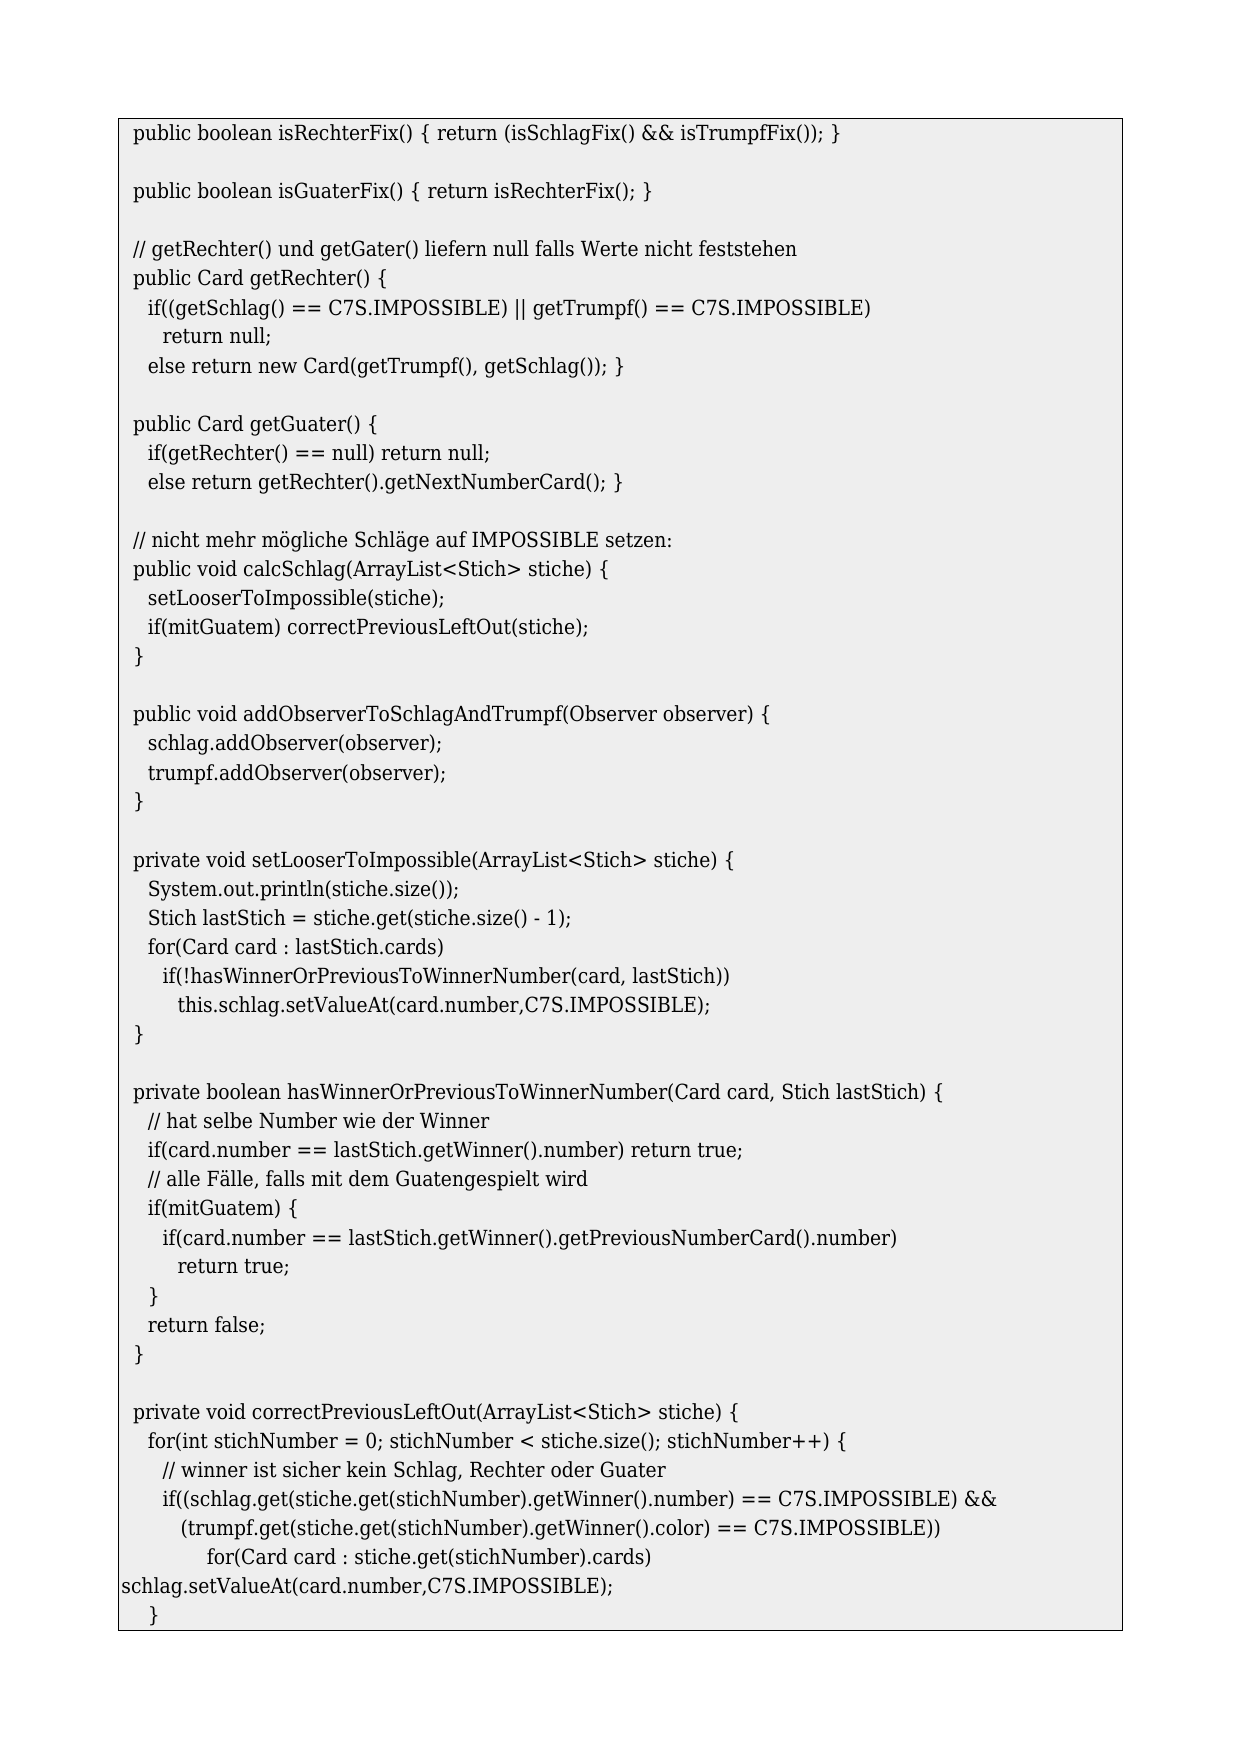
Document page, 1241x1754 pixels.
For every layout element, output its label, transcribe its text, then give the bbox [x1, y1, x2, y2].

text // winner ist sicher kein Schlag, Rechter oder Guater [119, 1455, 1122, 1482]
text Stich lastStich = stiche.get(stiche.size() - 1); [119, 903, 1122, 930]
text } [119, 1281, 1122, 1308]
text if((getSchlag() == C7S.IMPOSSIBLE) || getTrumpf() == C7S.IMPOSSIBLE) [119, 292, 1122, 320]
text // nicht mehr mögliche Schläge auf IMPOSSIBLE setzen: [119, 525, 1122, 552]
text // alle Fälle, falls mit dem Guatengespielt wird [119, 1164, 1122, 1192]
text public Card getRechter() { [119, 263, 1122, 291]
text } [119, 787, 1122, 814]
text private void correctPreviousLeftOut(ArrayList<Stich> stiche) { [119, 1397, 1122, 1424]
text return true; [119, 1252, 1122, 1279]
text if((schlag.get(stiche.get(stichNumber).getWinner().number) == C7S.IMPOSSIBLE) && [119, 1484, 1122, 1511]
text for(Card card : lastStich.cards) [119, 932, 1122, 959]
text (trumpf.get(stiche.get(stichNumber).getWinner().color) == C7S.IMPOSSIBLE)) [119, 1513, 1122, 1540]
text if(!hasWinnerOrPreviousToWinnerNumber(card, lastStich)) [119, 961, 1122, 988]
text if(mitGuatem) { [119, 1193, 1122, 1221]
text public boolean isGuaterFix() { return isRechterFix(); } [119, 176, 1122, 203]
text } [119, 1019, 1122, 1046]
text schlag.addObserver(observer); [119, 728, 1122, 756]
text private void setLooserToImpossible(ArrayList<Stich> stiche) { [119, 845, 1122, 872]
text // getRechter() und getGater() liefern null falls Werte nicht feststehen [119, 234, 1122, 262]
text } [119, 1600, 1122, 1630]
text if(getRechter() == null) return null; [119, 438, 1122, 465]
text public void addObserverToSchlagAndTrumpf(Observer observer) { [119, 699, 1122, 727]
text else return getRechter().getNextNumberCard(); } [119, 467, 1122, 494]
text return null; [119, 322, 1122, 349]
text setLooserToImpossible(stiche); [119, 583, 1122, 610]
text trumpf.addObserver(observer); [119, 757, 1122, 785]
text private boolean hasWinnerOrPreviousToWinnerNumber(Card card, Stich lastStich) { [119, 1077, 1122, 1104]
text if(mitGuatem) correctPreviousLeftOut(stiche); [119, 612, 1122, 639]
text public boolean isRechterFix() { return (isSchlagFix() && isTrumpfFix()); } [119, 119, 1122, 145]
text public Card getGuater() { [119, 409, 1122, 436]
text else return new Card(getTrumpf(), getSchlag()); } [119, 351, 1122, 378]
text for(Card card : stiche.get(stichNumber).cards) schlag.setValueAt(card.number,C7S.IMPOSSIBLE); [119, 1542, 1122, 1598]
text this.schlag.setValueAt(card.number,C7S.IMPOSSIBLE); [119, 990, 1122, 1017]
text if(card.number == lastStich.getWinner().number) return true; [119, 1135, 1122, 1163]
text } [119, 641, 1122, 668]
text System.out.println(stiche.size()); [119, 874, 1122, 901]
text // hat selbe Number wie der Winner [119, 1106, 1122, 1133]
text return false; [119, 1310, 1122, 1337]
text if(card.number == lastStich.getWinner().getPreviousNumberCard().number) [119, 1222, 1122, 1250]
text } [119, 1339, 1122, 1366]
text public void calcSchlag(ArrayList<Stich> stiche) { [119, 554, 1122, 581]
text for(int stichNumber = 0; stichNumber < stiche.size(); stichNumber++) { [119, 1426, 1122, 1453]
